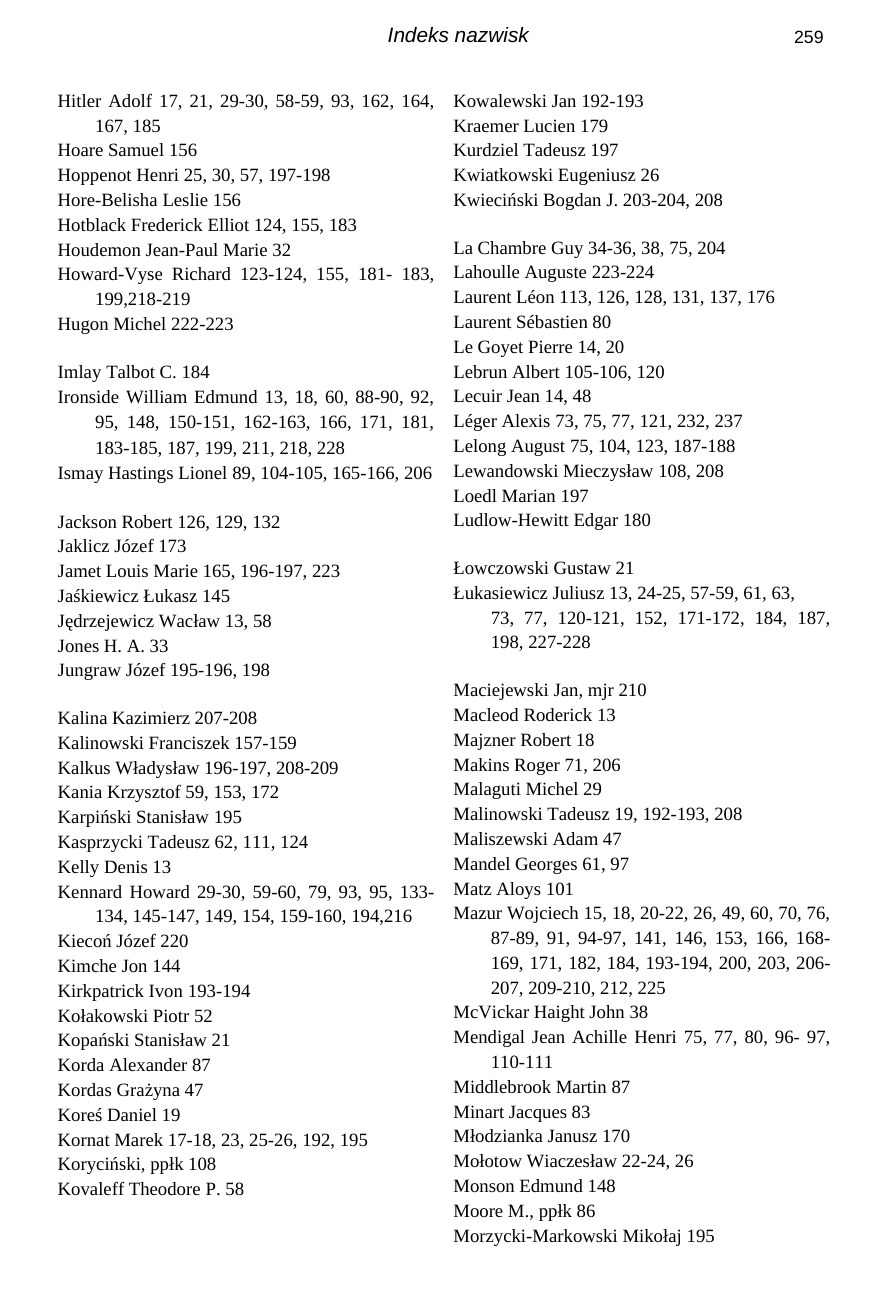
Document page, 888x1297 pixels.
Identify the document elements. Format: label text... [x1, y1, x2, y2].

text Laurent Sébastien 80 [453, 311, 831, 332]
text Ironside William Edmund 13, 18, 60, 88-90, 92, 95, 148, 150-151, 162-163, 166, 171, 181, 183-185, 187, 199, 211, 218, 228 [57, 386, 434, 458]
text Middlebrook Martin 87 [453, 1076, 831, 1097]
text Makins Roger 71, 206 [453, 753, 831, 775]
text Loedl Marian 197 [453, 484, 831, 506]
text Kwiatkowski Eugeniusz 26 [453, 164, 831, 186]
text 259 [794, 27, 830, 47]
text Jungraw Józef 195-196, 198 [57, 659, 434, 681]
text Kowalewski Jan 192-193 [453, 90, 831, 111]
text Kordas Grażyna 47 [57, 1079, 434, 1100]
text Le Goyet Pierre 14, 20 [453, 336, 831, 357]
text Matz Aloys 101 [453, 877, 831, 899]
text Łowczowski Gustaw 21 [453, 557, 831, 578]
text Ludlow-Hewitt Edgar 180 [453, 509, 831, 531]
text 73, 77, 120-121, 152, 171-172, 184, 187, 198, 227-228 [491, 607, 831, 653]
text Kołakowski Piotr 52 [57, 1004, 434, 1026]
text Koryciński, ppłk 108 [57, 1153, 434, 1175]
text Hoare Samuel 156 [57, 139, 434, 161]
text Koreś Daniel 19 [57, 1104, 434, 1125]
text Indeks nazwisk [387, 23, 531, 47]
text Kiecoń Józef 220 [57, 930, 434, 952]
text Hoppenot Henri 25, 30, 57, 197-198 [57, 164, 434, 186]
text Korda Alexander 87 [57, 1054, 434, 1076]
text Hitler Adolf 17, 21, 29-30, 58-59, 93, 162, 164, 167, 185 [57, 90, 434, 136]
text Lelong August 75, 104, 123, 187-188 [453, 435, 831, 456]
text Karpiński Stanisław 195 [57, 806, 434, 828]
text Kimche Jon 144 [57, 955, 434, 976]
text Kennard Howard 29-30, 59-60, 79, 93, 95, 133-134, 145-147, 149, 154, 159-160, 194,216 [57, 881, 434, 927]
text Malaguti Michel 29 [453, 778, 831, 800]
text Maciejewski Jan, mjr 210 [453, 679, 831, 701]
text Kurdziel Tadeusz 197 [453, 139, 831, 161]
text Młodzianka Janusz 170 [453, 1125, 831, 1147]
text Macleod Roderick 13 [453, 704, 831, 725]
text Lewandowski Mieczysław 108, 208 [453, 460, 831, 481]
text Kalkus Władysław 196-197, 208-209 [57, 757, 434, 778]
text Kalinowski Franciszek 157-159 [57, 732, 434, 753]
text Hore-Belisha Leslie 156 [57, 189, 434, 210]
text Maliszewski Adam 47 [453, 828, 831, 849]
text Kania Krzysztof 59, 153, 172 [57, 781, 434, 803]
text Laurent Léon 113, 126, 128, 131, 137, 176 [453, 286, 831, 308]
text Monson Edmund 148 [453, 1175, 831, 1196]
text Jaklicz Józef 173 [57, 535, 434, 557]
text Kopański Stanisław 21 [57, 1029, 434, 1051]
text Imlay Talbot C. 184 [57, 361, 434, 382]
text Łukasiewicz Juliusz 13, 24-25, 57-59, 61, 63, [453, 582, 831, 603]
text Mazur Wojciech 15, 18, 20-22, 26, 49, 60, 70, 76, 87-89, 91, 94-97, 141, 146, 153, 166, 168-169, 171, 182, 184, 193-194, 200, 203, 206-207, 209-210, 212, 225 [453, 902, 831, 998]
text McVickar Haight John 38 [453, 1001, 831, 1023]
text Kraemer Lucien 179 [453, 114, 831, 136]
text Kovaleff Theodore P. 58 [57, 1178, 434, 1199]
text Morzycki-Markowski Mikołaj 195 [453, 1224, 831, 1246]
text Jones H. A. 33 [57, 634, 434, 656]
text Houdemon Jean-Paul Marie 32 [57, 238, 434, 260]
text Kelly Denis 13 [57, 856, 434, 877]
text Lebrun Albert 105-106, 120 [453, 361, 831, 382]
text Lahoulle Auguste 223-224 [453, 261, 831, 283]
text Majzner Robert 18 [453, 729, 831, 750]
text Lecuir Jean 14, 48 [453, 385, 831, 407]
text La Chambre Guy 34-36, 38, 75, 204 [453, 237, 831, 258]
text Jackson Robert 126, 129, 132 [57, 511, 434, 532]
text Minart Jacques 83 [453, 1101, 831, 1122]
text Jamet Louis Marie 165, 196-197, 223 [57, 560, 434, 582]
text Kornat Marek 17-18, 23, 25-26, 192, 195 [57, 1128, 434, 1150]
text Mandel Georges 61, 97 [453, 853, 831, 874]
text Kasprzycki Tadeusz 62, 111, 124 [57, 831, 434, 852]
text Hotblack Frederick Elliot 124, 155, 183 [57, 214, 434, 235]
text Moore M., ppłk 86 [453, 1200, 831, 1221]
text Howard-Vyse Richard 123-124, 155, 181- 183, 199,218-219 [57, 263, 434, 309]
text Malinowski Tadeusz 19, 192-193, 208 [453, 803, 831, 824]
text Jędrzejewicz Wacław 13, 58 [57, 610, 434, 631]
text Kalina Kazimierz 207-208 [57, 707, 434, 728]
text Mendigal Jean Achille Henri 75, 77, 80, 96- 97, 110-111 [453, 1026, 831, 1072]
text Hugon Michel 222-223 [57, 313, 434, 334]
text Mołotow Wiaczesław 22-24, 26 [453, 1150, 831, 1172]
text Jaśkiewicz Łukasz 145 [57, 585, 434, 606]
text Léger Alexis 73, 75, 77, 121, 232, 237 [453, 410, 831, 432]
text Kwieciński Bogdan J. 203-204, 208 [453, 189, 831, 210]
text Ismay Hastings Lionel 89, 104-105, 165-166, 206 [57, 462, 434, 484]
text Kirkpatrick Ivon 193-194 [57, 980, 434, 1001]
